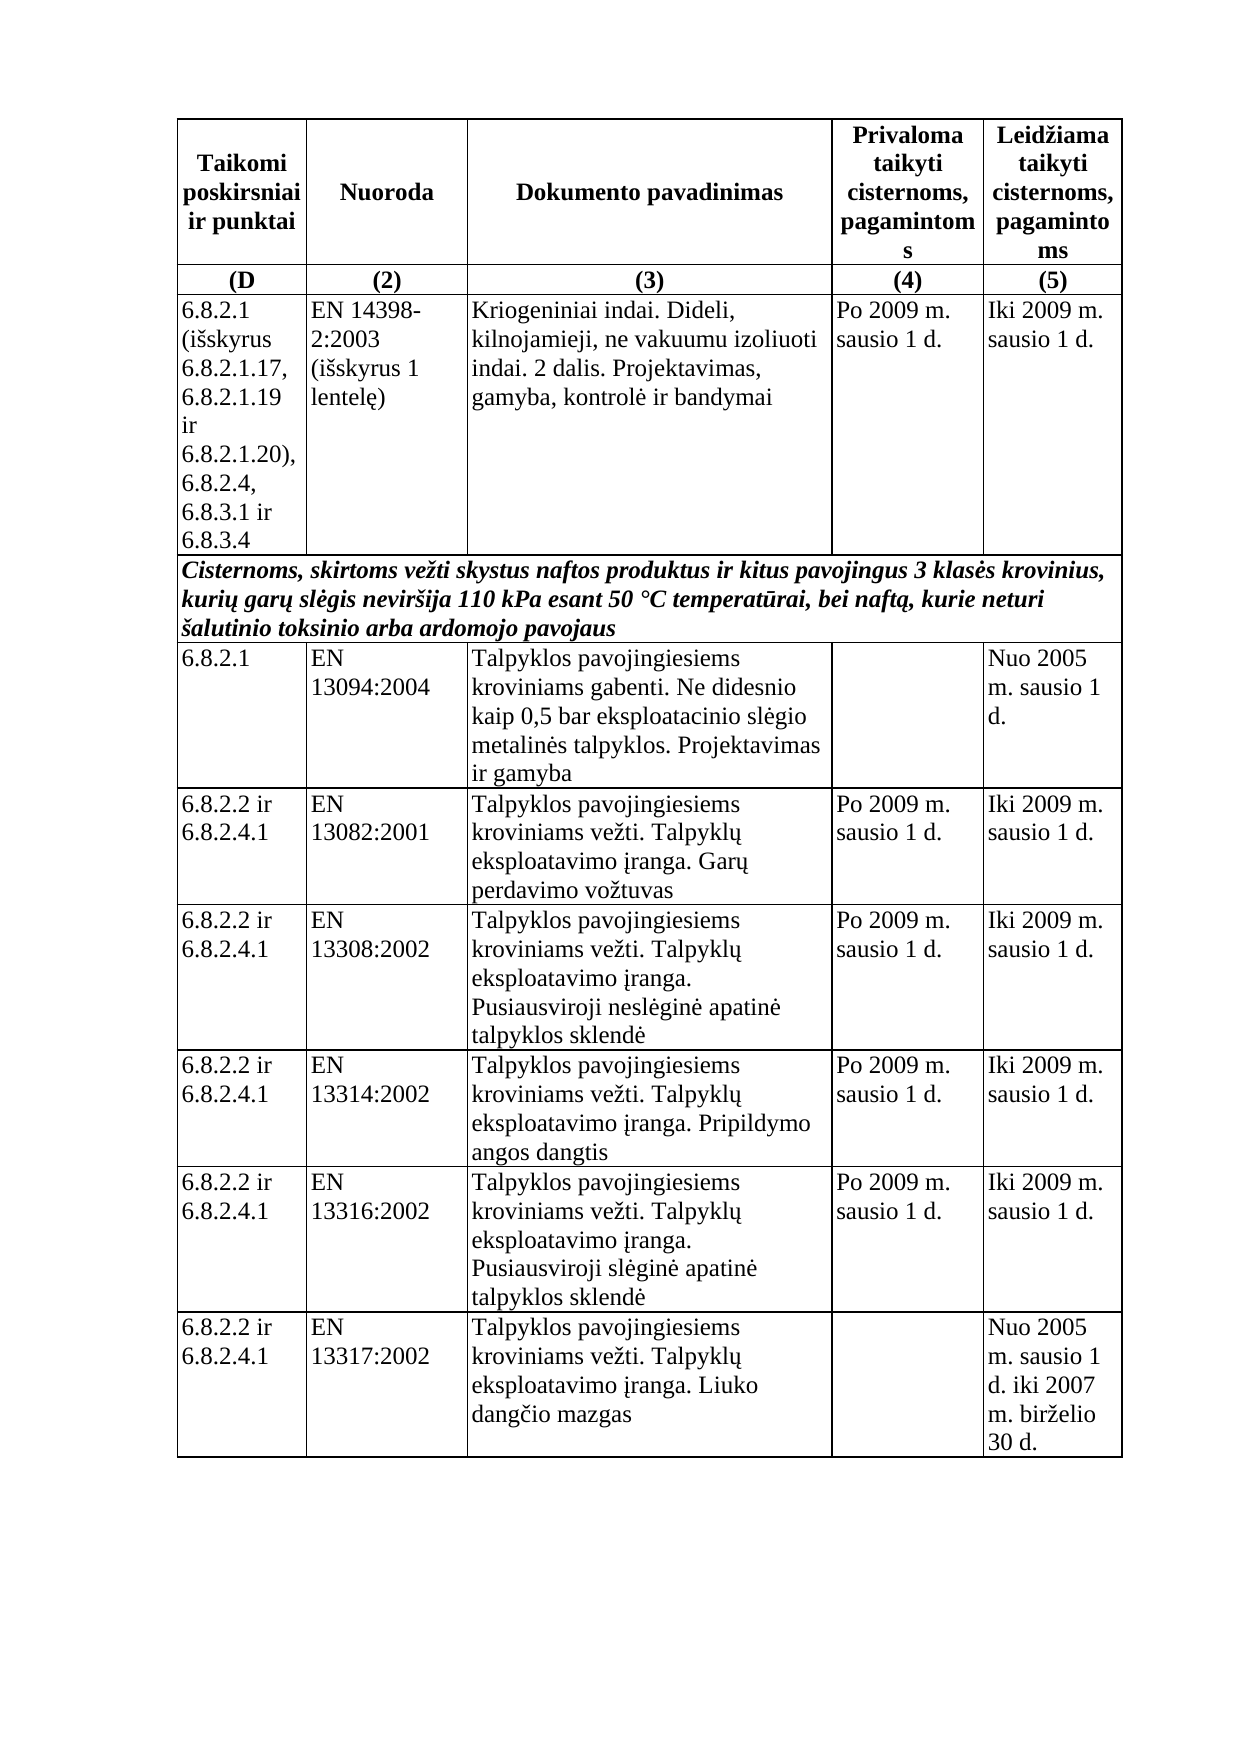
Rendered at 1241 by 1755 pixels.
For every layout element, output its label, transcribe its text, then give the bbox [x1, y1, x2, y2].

table_cell Po 2009 m. sausio 1 d. [833, 1167, 983, 1311]
table_cell Po 2009 m. sausio 1 d. [833, 295, 983, 554]
table_cell Cisternoms, skirtoms vežti skystus naftos produktus ir kitus pavojingus 3 klasės krovinius, kurių garų slėgis neviršija 110 kPa esant 50 °C temperatūrai, bei naftą, kurie neturi šalutinio toksinio arba ardomojo pavojaus [178, 556, 1121, 642]
table_header Dokumento pavadinimas [468, 120, 831, 263]
table_cell Talpyklos pavojingiesiems kroviniams vežti. Talpyklų eksploatavimo įranga. Pripildymo angos dangtis [468, 1051, 831, 1166]
table_cell Iki 2009 m. sausio 1 d. [984, 1051, 1121, 1166]
table_header Leidžiama taikyti cisternoms, pagamintoms [984, 120, 1121, 263]
table_cell Talpyklos pavojingiesiems kroviniams gabenti. Ne didesnio kaip 0,5 bar eksploatacinio slėgio metalinės talpyklos. Projektavimas ir gamyba [468, 643, 831, 787]
table_cell (2) [307, 265, 467, 294]
table_header Privaloma taikyti cisternoms, pagamintoms [833, 120, 983, 263]
table_cell Po 2009 m. sausio 1 d. [833, 905, 983, 1049]
table_cell 6.8.2.2 ir 6.8.2.4.1 [178, 905, 306, 1049]
table_cell Iki 2009 m. sausio 1 d. [984, 789, 1121, 904]
table_cell 6.8.2.1 [178, 643, 306, 787]
table_cell [833, 643, 983, 787]
table_cell Nuo 2005 m. sausio 1 d. [984, 643, 1121, 787]
table_cell Po 2009 m. sausio 1 d. [833, 789, 983, 904]
table_cell EN 13308:2002 [307, 905, 467, 1049]
table_cell EN 14398-2:2003 (išskyrus 1 lentelę) [307, 295, 467, 554]
table_cell Talpyklos pavojingiesiems kroviniams vežti. Talpyklų eksploatavimo įranga. Pusiausviroji slėginė apatinė talpyklos sklendė [468, 1167, 831, 1311]
table_cell Po 2009 m. sausio 1 d. [833, 1051, 983, 1166]
table_cell Iki 2009 m. sausio 1 d. [984, 905, 1121, 1049]
table_cell Talpyklos pavojingiesiems kroviniams vežti. Talpyklų eksploatavimo įranga. Garų perdavimo vožtuvas [468, 789, 831, 904]
table_header Taikomi poskirsniai ir punktai [178, 120, 306, 263]
table_cell (4) [833, 265, 983, 294]
table_cell 6.8.2.2 ir 6.8.2.4.1 [178, 1051, 306, 1166]
table_cell (D [178, 265, 306, 294]
table_cell EN 13094:2004 [307, 643, 467, 787]
table_cell EN 13314:2002 [307, 1051, 467, 1166]
table_cell (3) [468, 265, 831, 294]
table_cell EN 13317:2002 [307, 1313, 467, 1456]
table_cell Iki 2009 m. sausio 1 d. [984, 1167, 1121, 1311]
table_header Nuoroda [307, 120, 467, 263]
table_cell Talpyklos pavojingiesiems kroviniams vežti. Talpyklų eksploatavimo įranga. Liuko dangčio mazgas [468, 1313, 831, 1456]
table_cell Kriogeniniai indai. Dideli, kilnojamieji, ne vakuumu izoliuoti indai. 2 dalis. Projektavimas, gamyba, kontrolė ir bandymai [468, 295, 831, 554]
table_cell 6.8.2.2 ir 6.8.2.4.1 [178, 1313, 306, 1456]
table_cell EN 13082:2001 [307, 789, 467, 904]
table_cell EN 13316:2002 [307, 1167, 467, 1311]
table_cell (5) [984, 265, 1121, 294]
table_cell Talpyklos pavojingiesiems kroviniams vežti. Talpyklų eksploatavimo įranga. Pusiausviroji neslėginė apatinė talpyklos sklendė [468, 905, 831, 1049]
table_cell 6.8.2.1 (išskyrus 6.8.2.1.17, 6.8.2.1.19 ir 6.8.2.1.20), 6.8.2.4, 6.8.3.1 ir 6.8.3.4 [178, 295, 306, 554]
table_cell 6.8.2.2 ir 6.8.2.4.1 [178, 789, 306, 904]
table_cell Nuo 2005 m. sausio 1 d. iki 2007 m. birželio 30 d. [984, 1313, 1121, 1456]
table_cell Iki 2009 m. sausio 1 d. [984, 295, 1121, 554]
table_cell 6.8.2.2 ir 6.8.2.4.1 [178, 1167, 306, 1311]
table_cell [833, 1313, 983, 1456]
